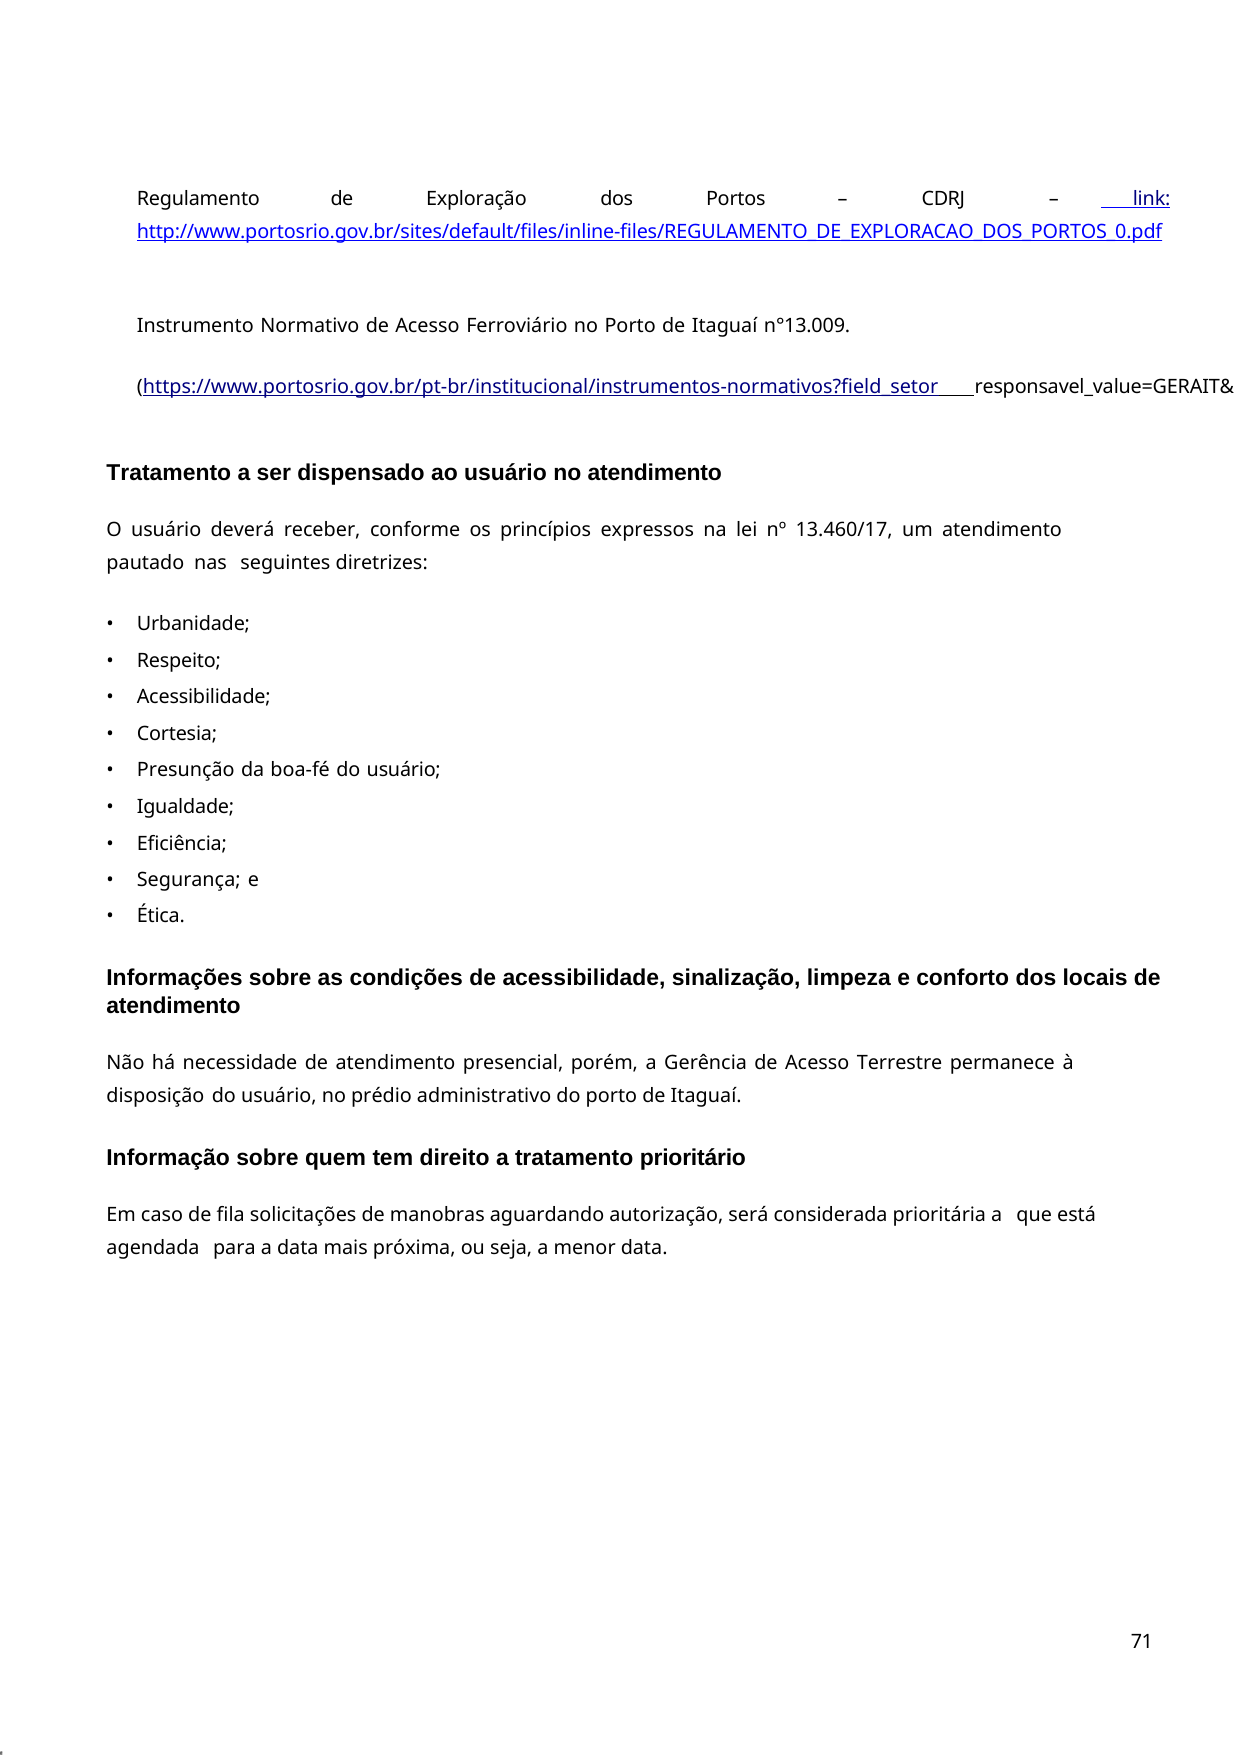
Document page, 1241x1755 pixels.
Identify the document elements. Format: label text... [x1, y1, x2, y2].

text Em caso de fila solicitações de manobras aguardando autorização, será considerada prioritária a que está agendada para a data mais próxima, ou seja, a menor data. [106, 1200, 1146, 1260]
list Respeito; [106, 646, 1241, 673]
list Segurança; e [106, 865, 1241, 892]
text (https://www.portosrio.gov.br/pt-br/institucional/instrumentos-normativos?field_setor responsavel_value=GERAIT& [137, 372, 1241, 399]
list Acessibilidade; [106, 683, 1241, 710]
list Cortesia; [106, 719, 1241, 746]
list Urbanidade; [106, 610, 1241, 637]
list Eficiência; [106, 829, 1241, 856]
list Igualdade; [106, 792, 1241, 819]
text Regulamento de Exploração dos Portos – CDRJ – link: http://www.portosrio.gov.br/sites/default/files/inline-files/REGULAMENTO_DE_EXPLORACAO_DOS_PORTOS_0.pdf [137, 184, 1193, 244]
subtitle Tratamento a ser dispensado ao usuário no atendimento [106, 459, 1241, 485]
subtitle Informação sobre quem tem direito a tratamento prioritário [106, 1144, 1241, 1170]
list Ética. [106, 902, 1241, 929]
text Não há necessidade de atendimento presencial, porém, a Gerência de Acesso Terrestre permanece à disposição do usuário, no prédio administrativo do porto de Itaguaí. [106, 1048, 1173, 1108]
text Instrumento Normativo de Acesso Ferroviário no Porto de Itaguaí n°13.009. [137, 311, 1241, 338]
list Presunção da boa-fé do usuário; [106, 756, 1241, 783]
text O usuário deverá receber, conforme os princípios expressos na lei nº 13.460/17, um atendimento pautado nas seguintes diretrizes: [106, 515, 1146, 575]
subtitle Informações sobre as condições de acessibilidade, sinalização, limpeza e conforto dos locais de atendimento [106, 964, 1241, 1018]
